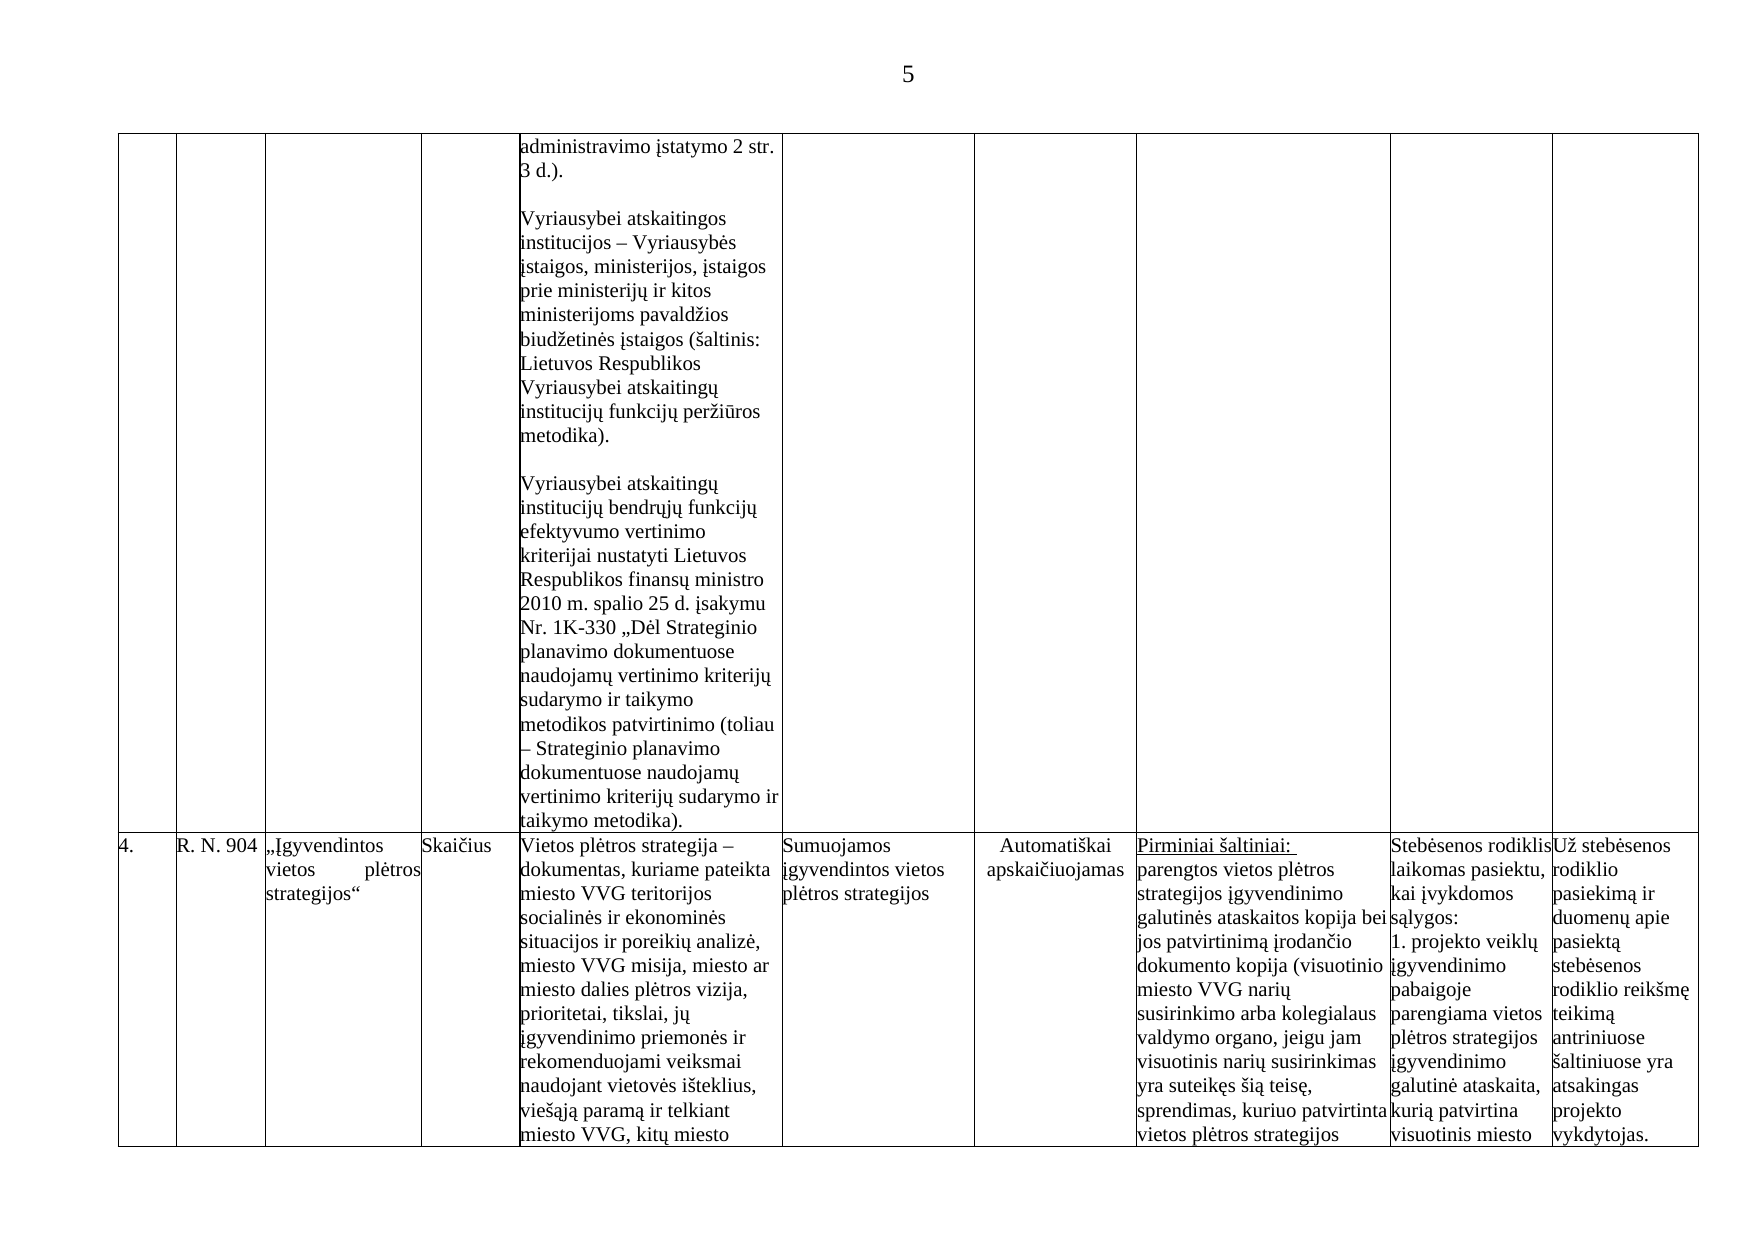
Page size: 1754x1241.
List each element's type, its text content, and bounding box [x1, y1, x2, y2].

table_cell 4. [119, 833, 176, 1146]
table_cell Skaičius [422, 833, 519, 1146]
table_cell [1553, 134, 1698, 832]
table_cell „Įgyvendintos vietos plėtros strategijos“ [266, 833, 421, 1146]
table_cell [1137, 134, 1390, 832]
table_cell [975, 134, 1136, 832]
table_cell [1391, 134, 1552, 832]
table_cell administravimo įstatymo 2 str. 3 d.). Vyriausybei atskaitingos institucijos – Vyriausybės įstaigos, ministerijos, įstaigos prie ministerijų ir kitos ministerijoms pavaldžios biudžetinės įstaigos (šaltinis: Lietuvos Respublikos Vyriausybei atskaitingų institucijų funkcijų peržiūros metodika). Vyriausybei atskaitingų institucijų bendrųjų funkcijų efektyvumo vertinimo kriterijai nustatyti Lietuvos Respublikos finansų ministro 2010 m. spalio 25 d. įsakymu Nr. 1K-330 „Dėl Strateginio planavimo dokumentuose naudojamų vertinimo kriterijų sudarymo ir taikymo metodikos patvirtinimo (toliau – Strateginio planavimo dokumentuose naudojamų vertinimo kriterijų sudarymo ir taikymo metodika). [521, 134, 782, 832]
table_cell Sumuojamos įgyvendintos vietos plėtros strategijos [783, 833, 974, 1146]
table_cell Už stebėsenos rodiklio pasiekimą ir duomenų apie pasiektą stebėsenos rodiklio reikšmę teikimą antriniuose šaltiniuose yra atsakingas projekto vykdytojas. [1553, 833, 1698, 1146]
table_cell [119, 134, 176, 832]
table_cell Automatiškai apskaičiuojamas [975, 833, 1136, 1146]
table_cell Vietos plėtros strategija – dokumentas, kuriame pateikta miesto VVG teritorijos socialinės ir ekonominės situacijos ir poreikių analizė, miesto VVG misija, miesto ar miesto dalies plėtros vizija, prioritetai, tikslai, jų įgyvendinimo priemonės ir rekomenduojami veiksmai naudojant vietovės išteklius, viešąją paramą ir telkiant miesto VVG, kitų miesto [521, 833, 782, 1146]
table_cell [783, 134, 974, 832]
table_cell [266, 134, 421, 832]
table_cell Pirminiai šaltiniai: parengtos vietos plėtros strategijos įgyvendinimo galutinės ataskaitos kopija bei jos patvirtinimą įrodančio dokumento kopija (visuotinio miesto VVG narių susirinkimo arba kolegialaus valdymo organo, jeigu jam visuotinis narių susirinkimas yra suteikęs šią teisę, sprendimas, kuriuo patvirtinta vietos plėtros strategijos [1137, 833, 1390, 1146]
table_cell Stebėsenos rodiklis laikomas pasiektu, kai įvykdomos sąlygos: 1. projekto veiklų įgyvendinimo pabaigoje parengiama vietos plėtros strategijos įgyvendinimo galutinė ataskaita, kurią patvirtina visuotinis miesto [1391, 833, 1552, 1146]
table_cell R. N. 904 [177, 833, 265, 1146]
table_cell [422, 134, 519, 832]
table_cell [177, 134, 265, 832]
